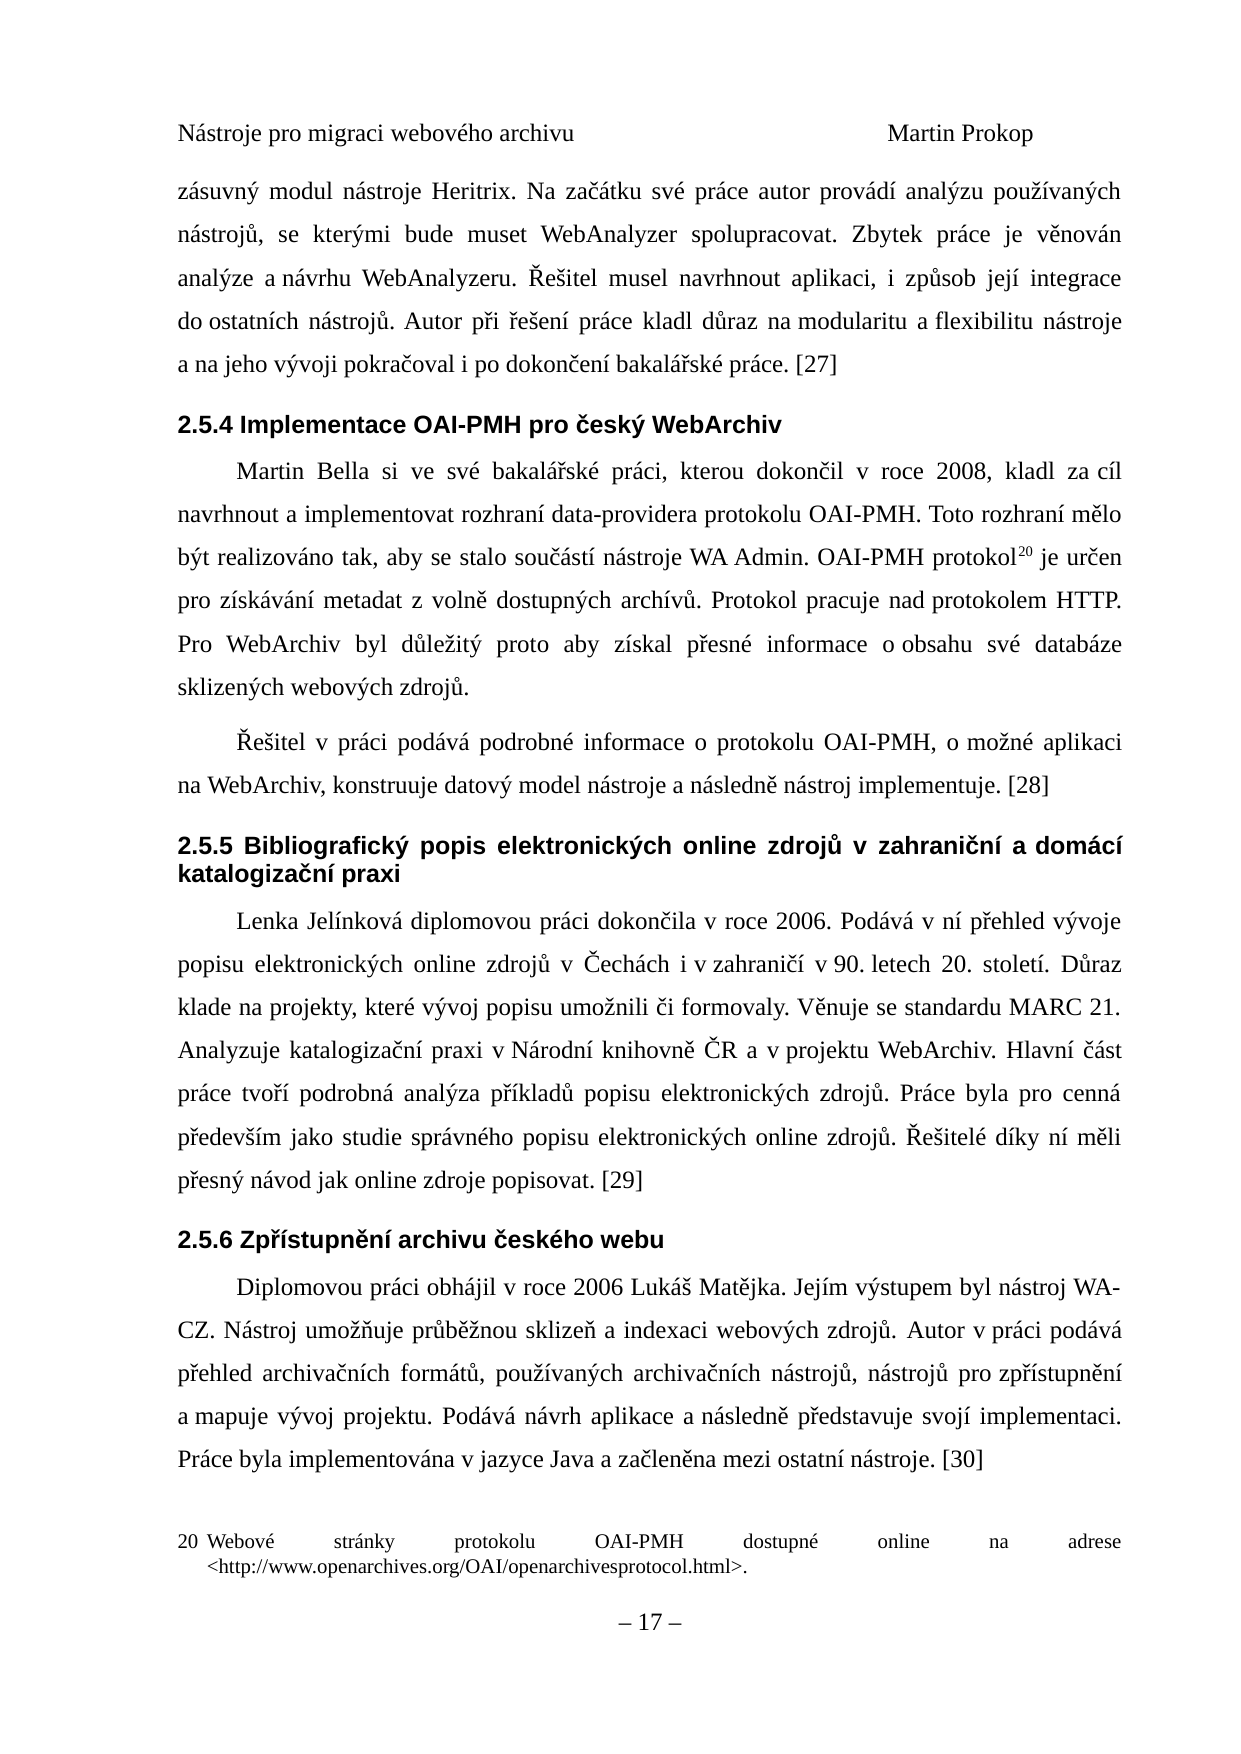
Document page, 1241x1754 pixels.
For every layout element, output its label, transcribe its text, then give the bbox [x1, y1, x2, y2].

subtitle 2.5.5 Bibliografický popis elektronických online zdrojů v zahraniční a domácí katalogizační praxi [177, 831, 1122, 888]
subtitle 2.5.4 Implementace OAI-PMH pro český WebArchiv [177, 410, 1122, 438]
text Lenka Jelínková diplomovou práci dokončila v roce 2006. Podává v ní přehled vývoje popisu elektronických online zdrojů v Čechách i v zahraničí v 90. letech 20. století. Důraz klade na projekty, které vývoj popisu umožnili či formovaly. Věnuje se standardu MARC 21. Analyzuje katalogizační praxi v Národní knihovně ČR a v projektu WebArchiv. Hlavní část práce tvoří podrobná analýza příkladů popisu elektronických zdrojů. Práce byla pro cenná především jako studie správného popisu elektronických online zdrojů. Řešitelé díky ní měli přesný návod jak online zdroje popisovat. [29] [177, 906, 1122, 1193]
text Diplomovou práci obhájil v roce 2006 Lukáš Matějka. Jejím výstupem byl nástroj WA-CZ. Nástroj umožňuje průběžnou sklizeň a indexaci webových zdrojů. Autor v práci podává přehled archivačních formátů, používaných archivačních nástrojů, nástrojů pro zpřístupnění a mapuje vývoj projektu. Podává návrh aplikace a následně představuje svojí implementaci. Práce byla implementována v jazyce Java a začleněna mezi ostatní nástroje. [30] [177, 1272, 1122, 1473]
subtitle 2.5.6 Zpřístupnění archivu českého webu [177, 1226, 1122, 1254]
text Řešitel v práci podává podrobné informace o protokolu OAI-PMH, o možné aplikaci na WebArchiv, konstruuje datový model nástroje a následně nástroj implementuje. [28] [177, 727, 1122, 799]
text zásuvný modul nástroje Heritrix. Na začátku své práce autor provádí analýzu používaných nástrojů, se kterými bude muset WebAnalyzer spolupracovat. Zbytek práce je věnován analýze a návrhu WebAnalyzeru. Řešitel musel navrhnout aplikaci, i způsob její integrace do ostatních nástrojů. Autor při řešení práce kladl důraz na modularitu a flexibilitu nástroje a na jeho vývoji pokračoval i po dokončení bakalářské práce. [27] [177, 176, 1122, 378]
text Martin Bella si ve své bakalářské práci, kterou dokončil v roce 2008, kladl za cíl navrhnout a implementovat rozhraní data-providera protokolu OAI-PMH. Toto rozhraní mělo být realizováno tak, aby se stalo součástí nástroje WA Admin. OAI-PMH protokol je určen pro získávání metadat z volně dostupných archívů. Protokol pracuje nad protokolem HTTP. Pro WebArchiv byl důležitý proto aby získal přesné informace o obsahu své databáze sklizených webových zdrojů. [177, 456, 1122, 701]
text Webové stránky protokolu OAI-PMH dostupné online na adrese <http://www.openarchives.org/OAI/openarchivesprotocol.html>. [177, 1529, 1122, 1578]
